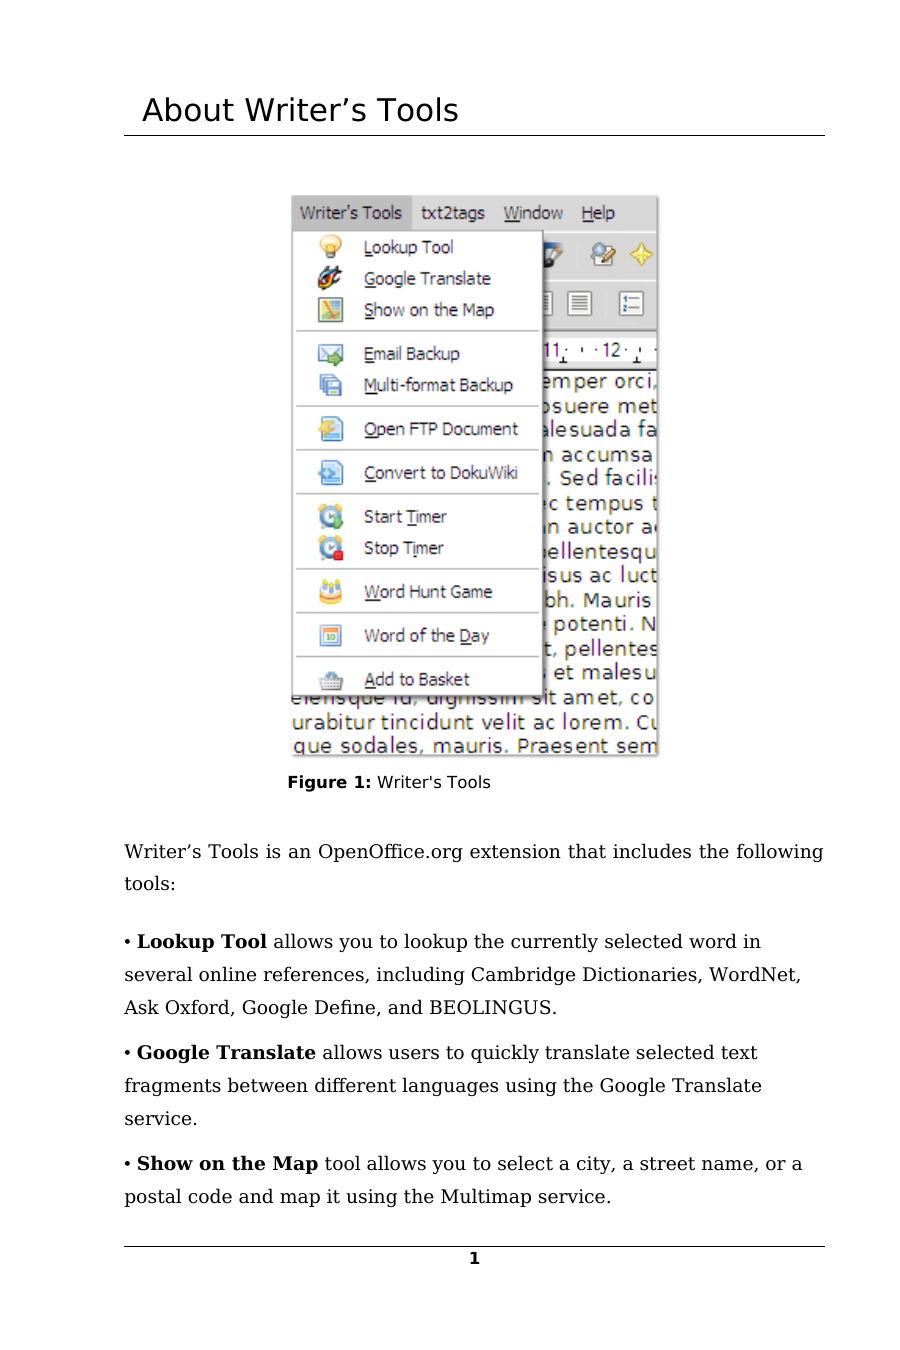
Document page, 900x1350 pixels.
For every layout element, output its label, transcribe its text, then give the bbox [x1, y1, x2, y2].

text Writer’s Tools is an OpenOffice.org extension that includes the following tools: [124, 841, 825, 895]
text Figure 1: Writer's Tools [287, 761, 662, 792]
list Lookup Tool allows you to lookup the currently selected word in several online references, including Cambridge Dictionaries, WordNet, Ask Oxford, Google Define, and BEOLINGUS. [124, 931, 825, 1019]
list Google Translate allows users to quickly translate selected text fragments between different languages using the Google Translate service. [124, 1042, 825, 1130]
list Show on the Map tool allows you to select a city, a street name, or a postal code and map it using the Multimap service. [124, 1153, 825, 1208]
picture [287, 192, 663, 761]
subtitle About Writer’s Tools [124, 75, 825, 135]
